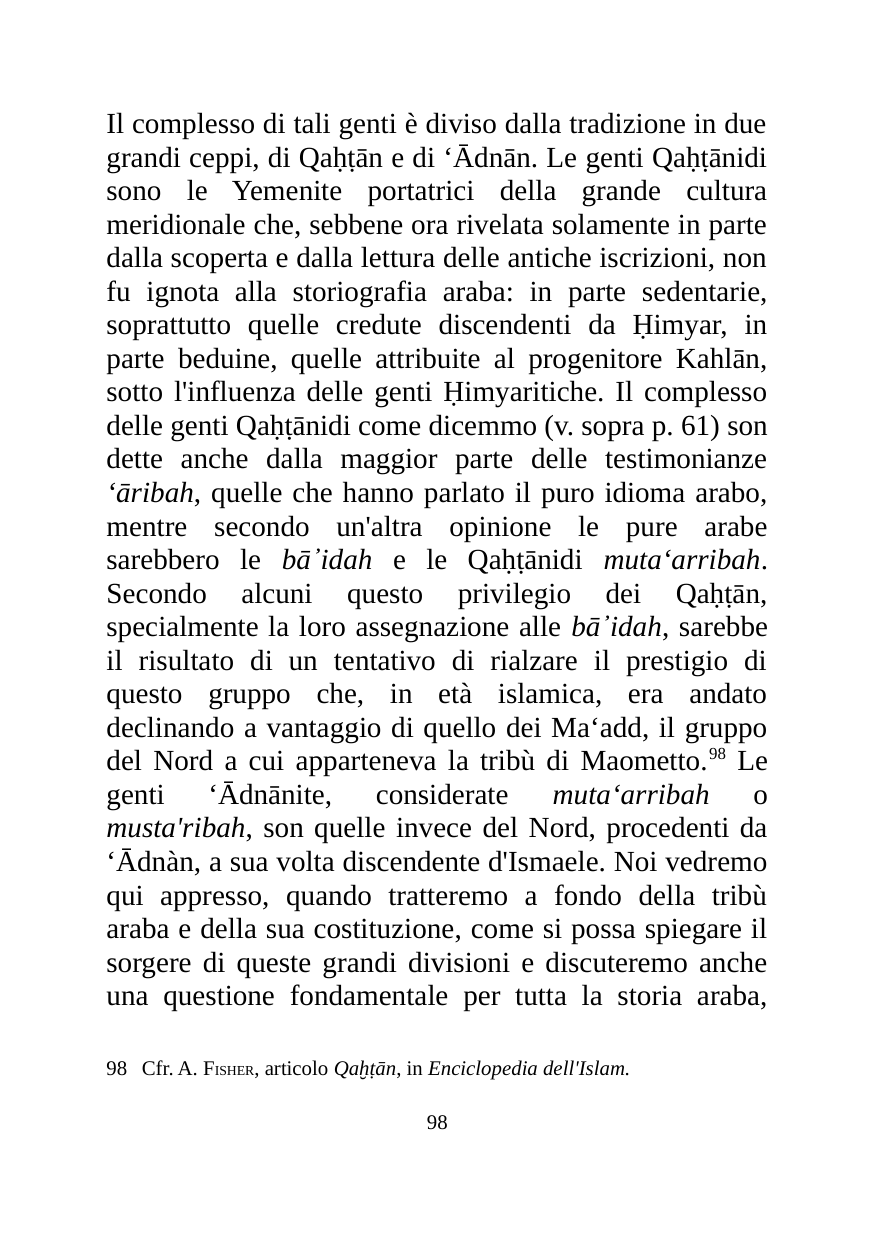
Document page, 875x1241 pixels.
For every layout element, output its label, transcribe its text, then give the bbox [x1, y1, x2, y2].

text Cfr. A. Fisher, articolo Qaḫṭān, in Enciclopedia dell'Islam. [106, 1056, 768, 1080]
text Il complesso di tali genti è diviso dalla tradizione in due grandi ceppi, di Qaḥṭān e di ‘Ādnān. Le genti Qaḥṭānidi sono le Yemenite portatrici della grande cultura meridionale che, sebbene ora rivelata solamente in parte dalla scoperta e dalla lettura delle antiche iscrizioni, non fu ignota alla storiografia araba: in parte sedentarie, soprattutto quelle credute discendenti da Ḥimyar, in parte beduine, quelle attribuite al progenitore Kahlān, sotto l'influenza delle genti Ḥimyaritiche. Il complesso delle genti Qaḥṭānidi come dicemmo (v. sopra p. 61) son dette anche dalla maggior parte delle testimonianze ‘āribah, quelle che hanno parlato il puro idioma arabo, mentre secondo un'altra opinione le pure arabe sarebbero le bā᾽idah e le Qaḥṭānidi muta‘arribah. Secondo alcuni questo privilegio dei Qaḥṭān, specialmente la loro assegnazione alle bā᾽idah, sarebbe il risultato di un tentativo di rialzare il prestigio di questo gruppo che, in età islamica, era andato declinando a vantaggio di quello dei Ma‘add, il gruppo del Nord a cui apparteneva la tribù di Maometto. Le genti ‘Ādnānite, considerate muta‘arribah o musta'ribah, son quelle invece del Nord, procedenti da ‘Ādnàn, a sua volta discendente d'Ismaele. Noi vedremo qui appresso, quando tratteremo a fondo della tribù araba e della sua costituzione, come si possa spiegare il sorgere di queste grandi divisioni e discuteremo anche una questione fondamentale per tutta la storia araba, [106, 106, 768, 1012]
